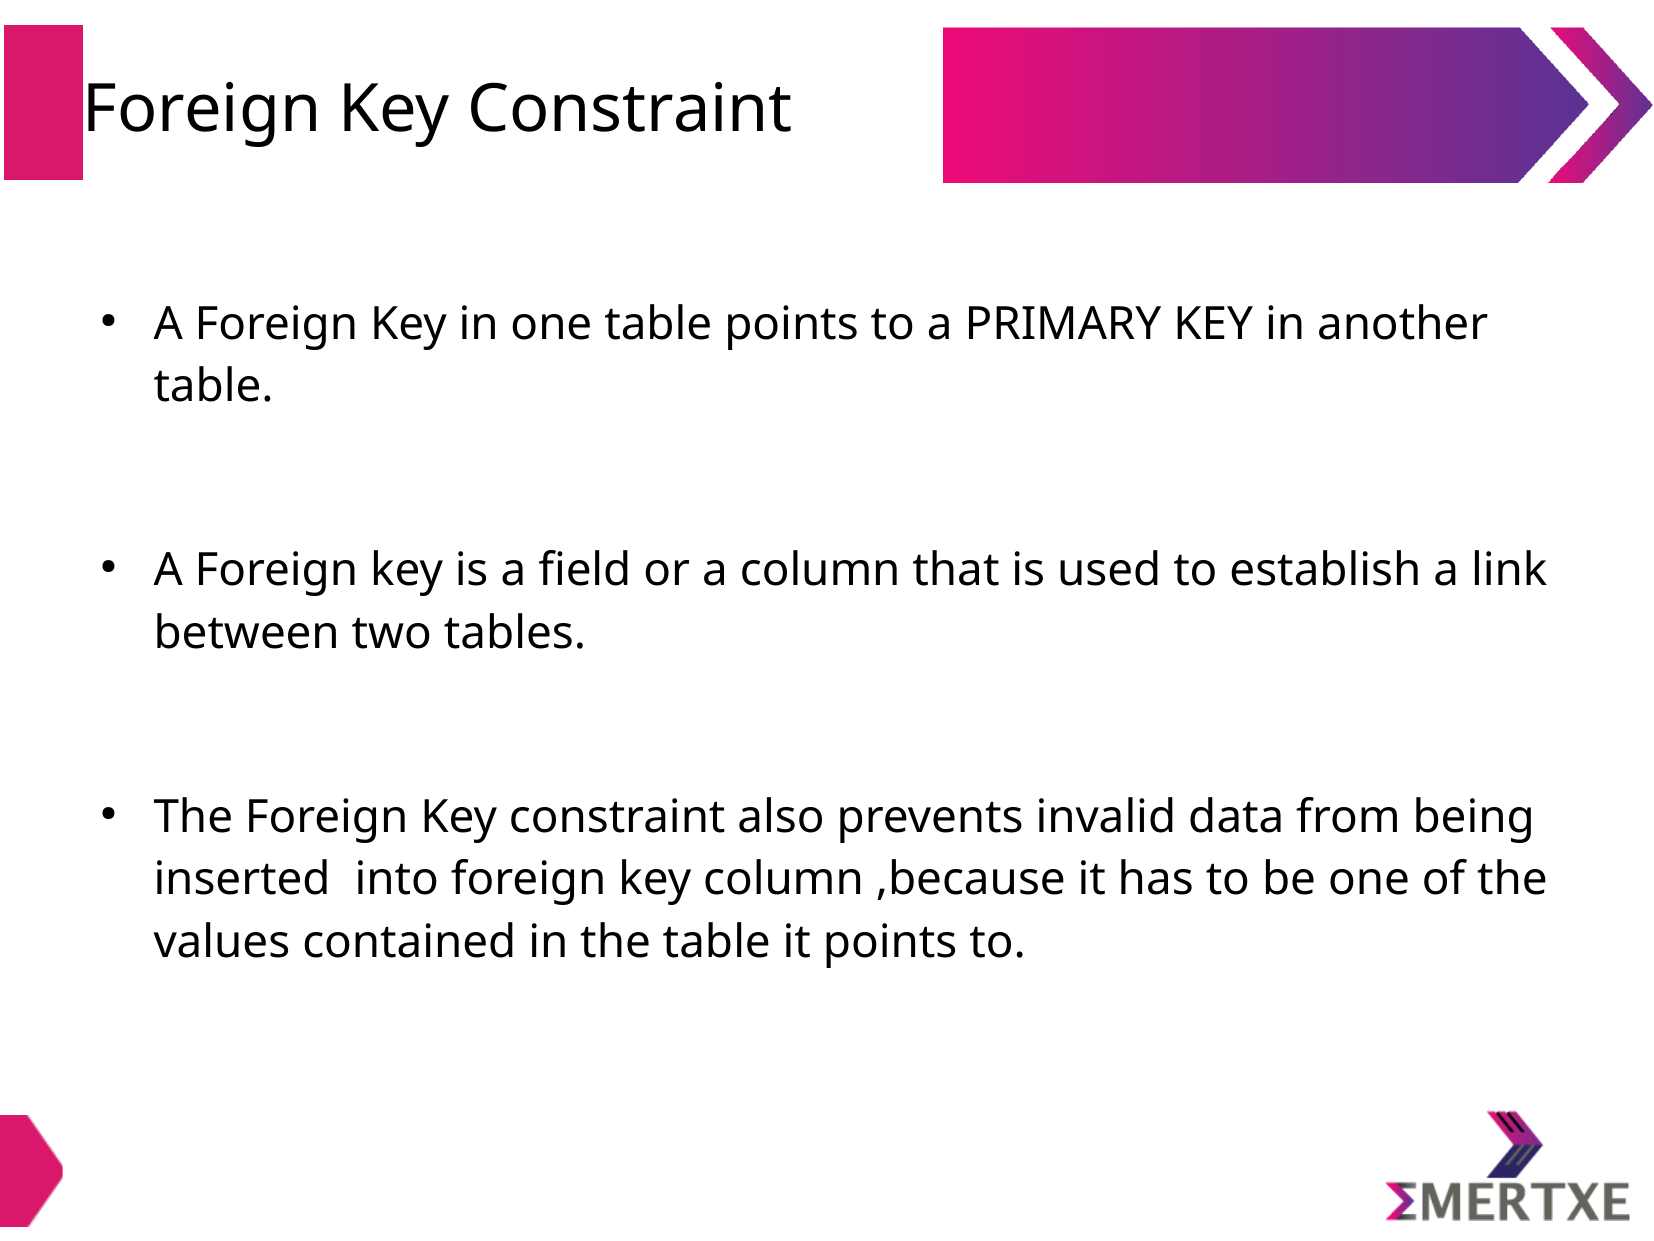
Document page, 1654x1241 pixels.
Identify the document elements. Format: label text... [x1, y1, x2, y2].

list A Foreign Key in one table points to a PRIMARY KEY in another table. A Foreign key is a field or a column that is used to establish a link between two tables. The Foreign Key constraint also prevents invalid data from being inserted into foreign key column ,because it has to be one of the values contained in the table it points to. [82, 290, 1571, 1010]
picture [1571, 27, 1653, 183]
picture [1385, 1107, 1631, 1221]
title Foreign Key Constraint [82, 2, 1571, 210]
